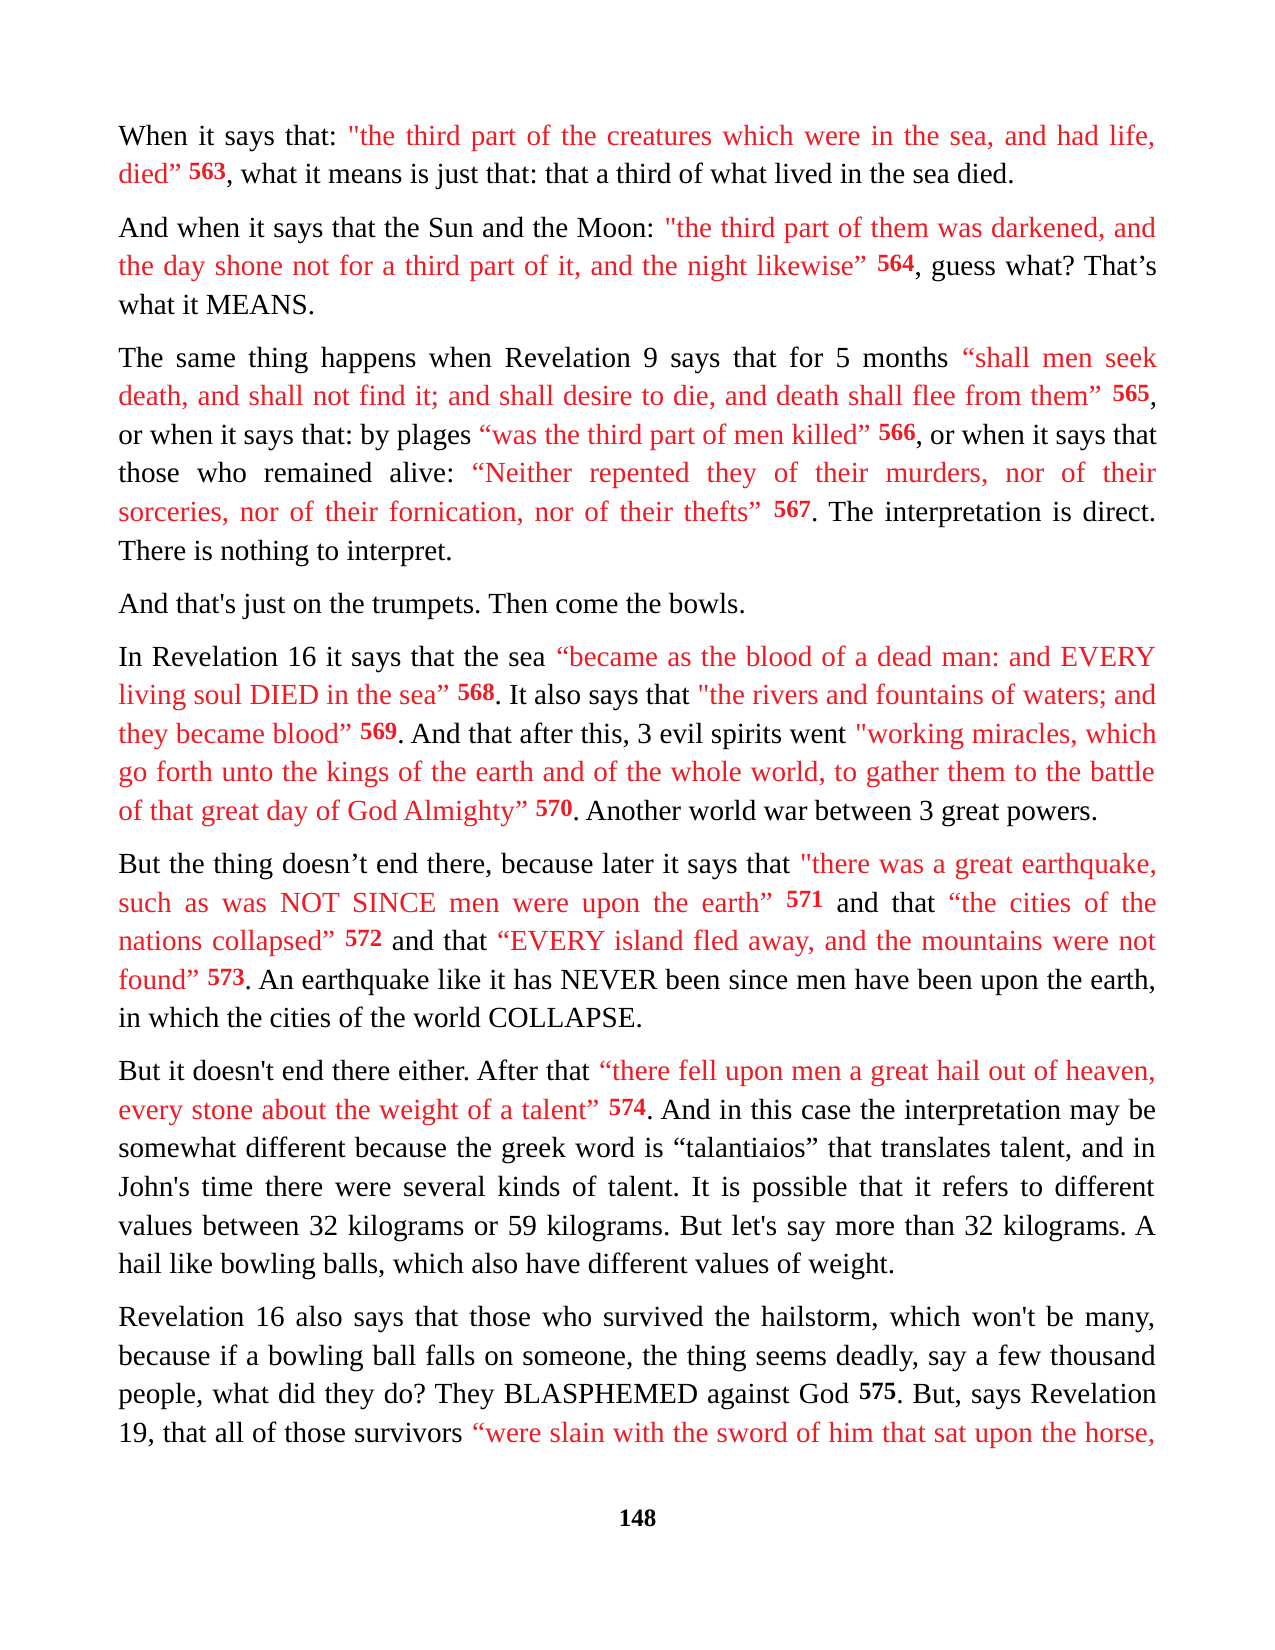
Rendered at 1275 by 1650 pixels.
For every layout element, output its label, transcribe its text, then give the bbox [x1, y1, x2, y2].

text When it says that: "the third part of the creatures which were in the sea, and had life, died” , what it means is just that: that a third of what lived in the sea died. [118, 118, 1157, 190]
text In Revelation 16 it says that the sea “became as the blood of a dead man: and EVERY living soul DIED in the sea” . It also says that "the rivers and fountains of waters; and they became blood” . And that after this, 3 evil spirits went "working miracles, which go forth unto the kings of the earth and of the whole world, to gather them to the battle of that great day of God Almighty” . Another world war between 3 great powers. [118, 639, 1157, 827]
text But it doesn't end there either. After that “there fell upon men a great hail out of heaven, every stone about the weight of a talent” . And in this case the interpretation may be somewhat different because the greek word is “talantiaios” that translates talent, and in John's time there were several kinds of talent. It is possible that it refers to different values between 32 kilograms or 59 kilograms. But let's say more than 32 kilograms. A hail like bowling balls, which also have different values of weight. [118, 1053, 1157, 1280]
text The same thing happens when Revelation 9 says that for 5 months “shall men seek death, and shall not find it; and shall desire to die, and death shall flee from them” , or when it says that: by plages “was the third part of men killed” , or when it says that those who remained alive: “Neither repented they of their murders, nor of their sorceries, nor of their fornication, nor of their thefts” . The interpretation is direct. There is nothing to interpret. [118, 340, 1157, 566]
text Revelation 16 also says that those who survived the hailstorm, which won't be many, because if a bowling ball falls on someone, the thing seems deadly, say a few thousand people, what did they do? They BLASPHEMED against God . But, says Revelation 19, that all of those survivors “were slain with the sword of him that sat upon the horse, [118, 1299, 1157, 1448]
text And that's just on the trumpets. Then come the bowls. [118, 586, 1157, 619]
text But the thing doesn’t end there, because later it says that "there was a great earthquake, such as was NOT SINCE men were upon the earth” and that “the cities of the nations collapsed” and that “EVERY island fled away, and the mountains were not found” . An earthquake like it has NEVER been since men have been upon the earth, in which the cities of the world COLLAPSE. [118, 846, 1157, 1034]
text And when it says that the Sun and the Moon: "the third part of them was darkened, and the day shone not for a third part of it, and the night likewise” , guess what? That’s what it MEANS. [118, 210, 1157, 320]
